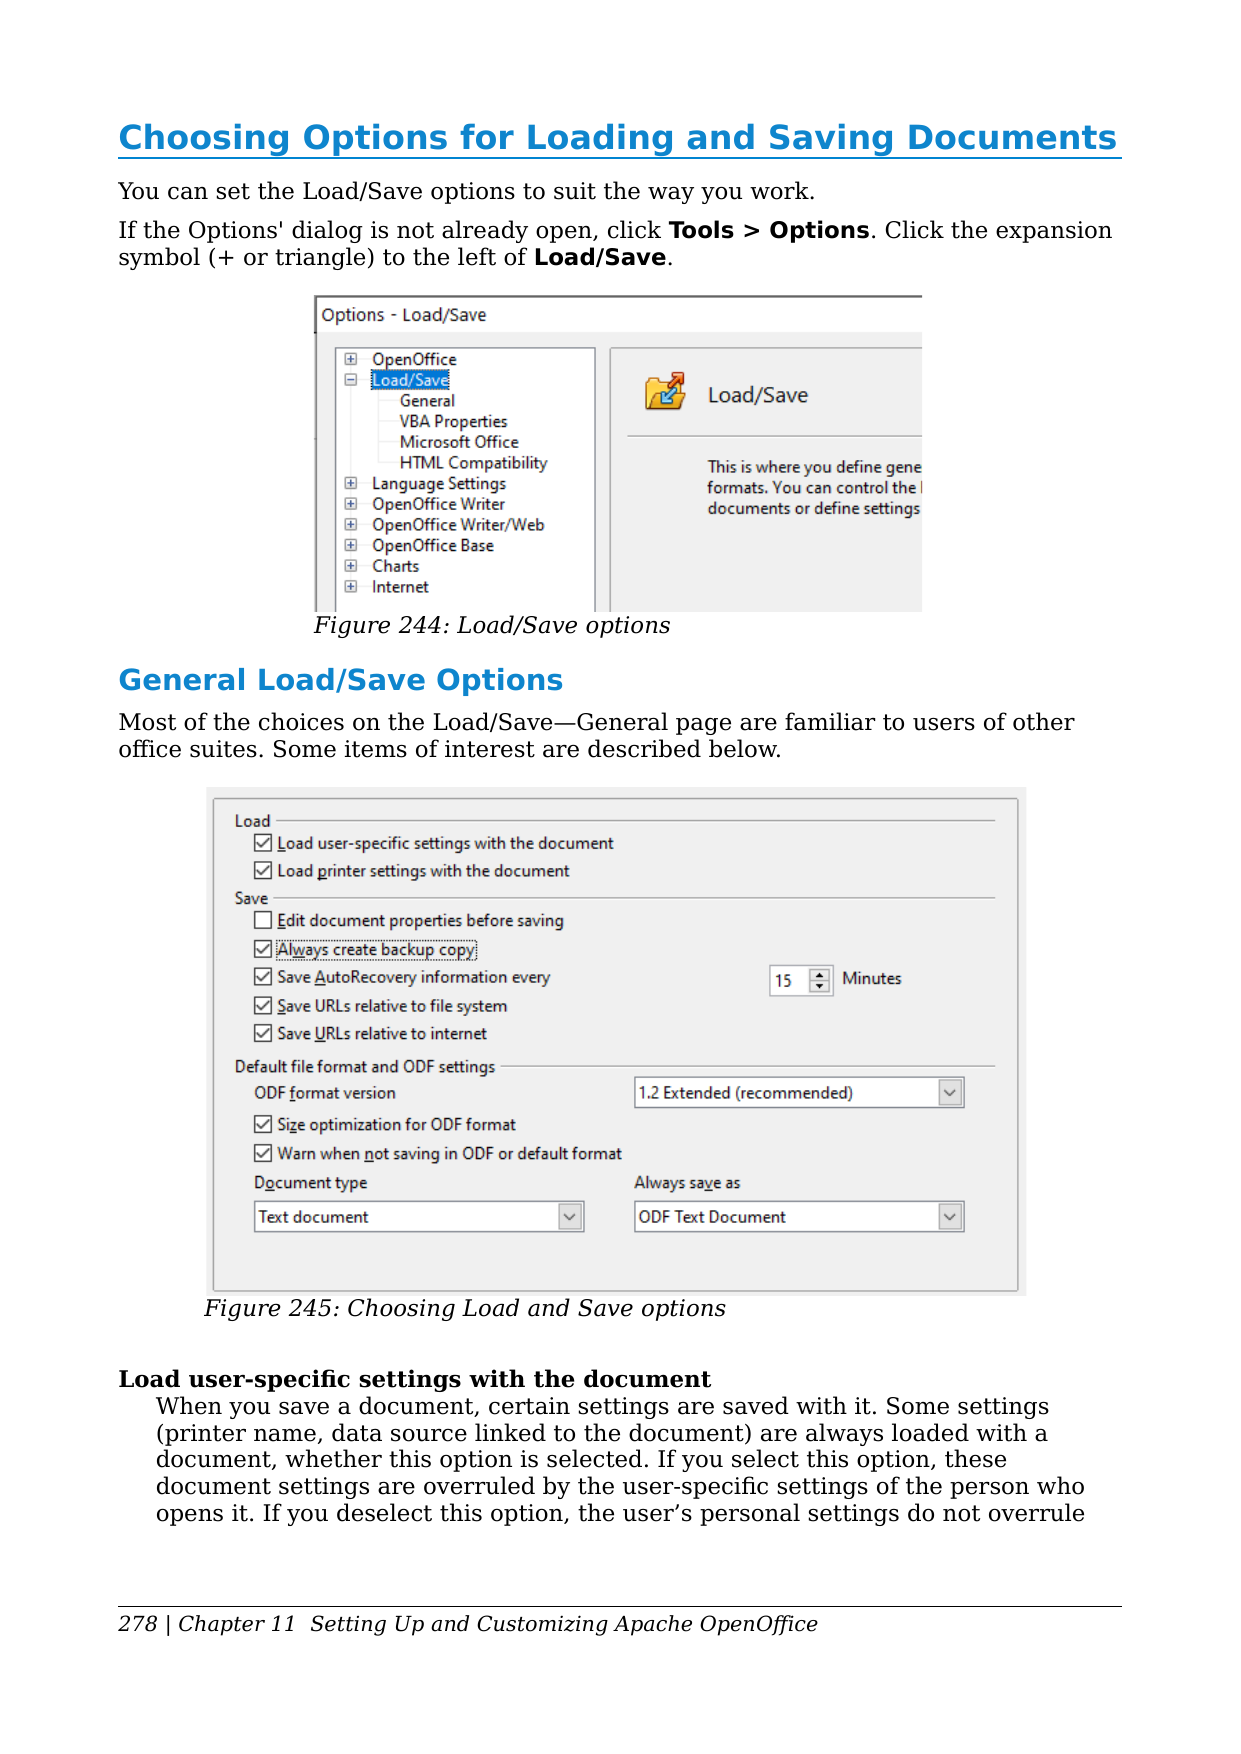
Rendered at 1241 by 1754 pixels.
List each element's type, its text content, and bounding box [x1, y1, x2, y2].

text When you save a document, certain settings are saved with it. Some settings (printer name, data source linked to the document) are always loaded with a document, whether this option is selected. If you select this option, these document settings are overruled by the user-specific settings of the person who opens it. If you deselect this option, the user’s personal settings do not overrule [156, 1393, 1122, 1527]
text Most of the choices on the Load/Save—General page are familiar to users of other office suites. Some items of interest are described below. [118, 709, 1122, 763]
text Figure 244: Load/Save options [314, 609, 926, 639]
text Figure 245: Choosing Load and Save options [204, 1292, 1029, 1322]
subtitle General Load/Save Options [118, 663, 1122, 697]
picture [206, 787, 1027, 1296]
text If the Options' dialog is not already open, click Tools > Options. Click the expansion symbol (+ or triangle) to the left of Load/Save. [118, 217, 1122, 270]
picture [313, 295, 923, 612]
text You can set the Load/Save options to suit the way you work. [118, 178, 1122, 204]
subtitle Choosing Options for Loading and Saving Documents [118, 118, 1122, 157]
text Load user-specific settings with the document [118, 1366, 1122, 1393]
